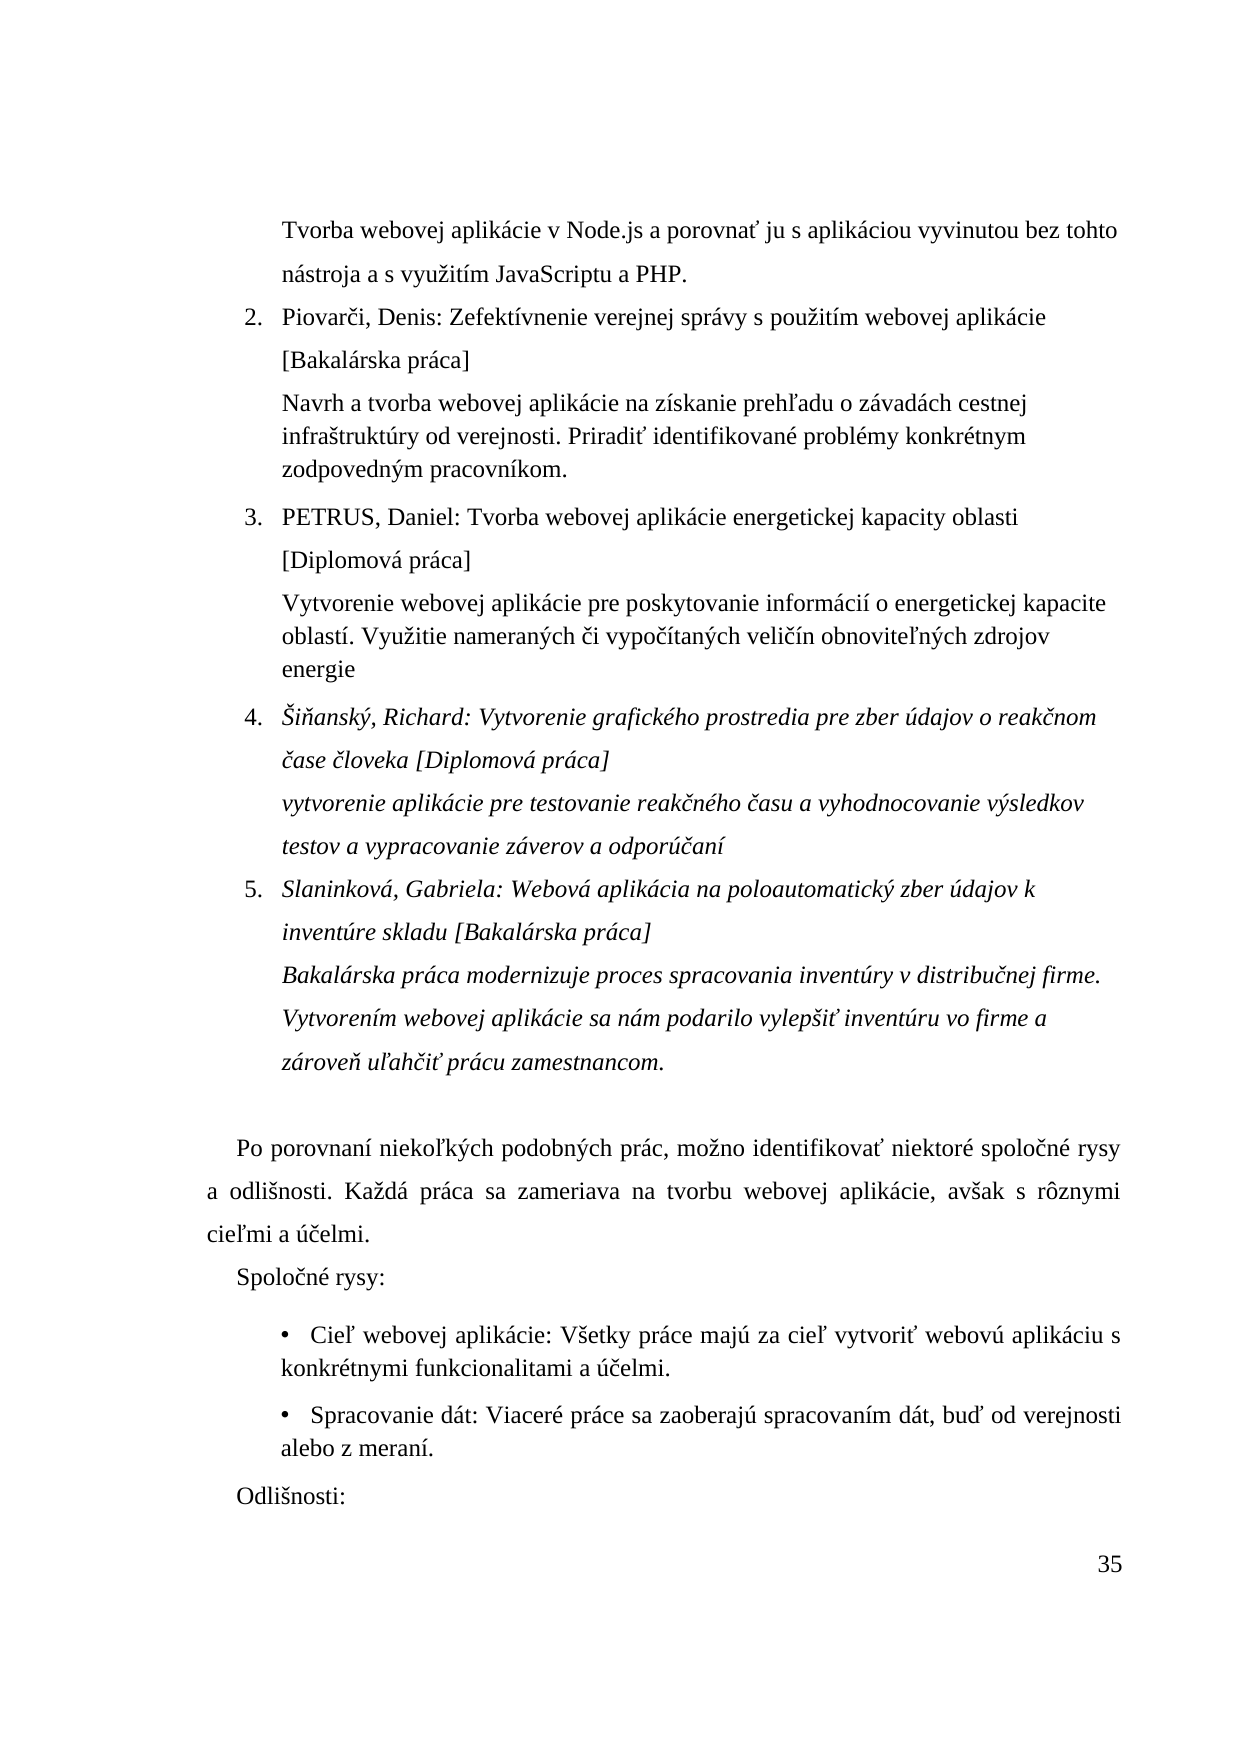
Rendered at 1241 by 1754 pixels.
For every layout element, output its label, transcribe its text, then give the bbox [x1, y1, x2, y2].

text Po porovnaní niekoľkých podobných prác, možno identifikovať niektoré spoločné rysy a odlišnosti. Každá práca sa zameriava na tvorbu webovej aplikácie, avšak s rôznymi cieľmi a účelmi. [207, 1133, 1122, 1248]
list Vytvorenie webovej aplikácie pre poskytovanie informácií o energetickej kapacite oblastí. Využitie nameraných či vypočítaných veličín obnoviteľných zdrojov energie [244, 588, 1122, 683]
list Navrh a tvorba webovej aplikácie na získanie prehľadu o závadách cestnej infraštruktúry od verejnosti. Priradiť identifikované problémy konkrétnym zodpovedným pracovníkom. [244, 388, 1122, 483]
list Cieľ webovej aplikácie: Všetky práce majú za cieľ vytvoriť webovú aplikáciu s konkrétnymi funkcionalitami a účelmi. [251, 1320, 1122, 1382]
text Odlišnosti: [207, 1481, 1122, 1510]
text Spoločné rysy: [207, 1262, 1122, 1291]
list PETRUS, Daniel: Tvorba webovej aplikácie energetickej kapacity oblasti [Diplomová práca] [244, 502, 1122, 573]
list Šiňanský, Richard: Vytvorenie grafického prostredia pre zber údajov o reakčnom čase človeka [Diplomová práca] [244, 702, 1122, 773]
list Bakalárska práca modernizuje proces spracovania inventúry v distribučnej firme. Vytvorením webovej aplikácie sa nám podarilo vylepšiť inventúru vo firme a zároveň uľahčiť prácu zamestnancom. [244, 960, 1122, 1075]
list Piovarči, Denis: Zefektívnenie verejnej správy s použitím webovej aplikácie [Bakalárska práca] [244, 302, 1122, 374]
list Tvorba webovej aplikácie v Node.js a porovnať ju s aplikáciou vyvinutou bez tohto nástroja a s využitím JavaScriptu a PHP. [244, 216, 1122, 287]
list vytvorenie aplikácie pre testovanie reakčného času a vyhodnocovanie výsledkov testov a vypracovanie záverov a odporúčaní [244, 788, 1122, 860]
list Spracovanie dát: Viaceré práce sa zaoberajú spracovaním dát, buď od verejnosti alebo z meraní. [251, 1401, 1122, 1462]
list Slaninková, Gabriela: Webová aplikácia na poloautomatický zber údajov k inventúre skladu [Bakalárska práca] [244, 874, 1122, 946]
